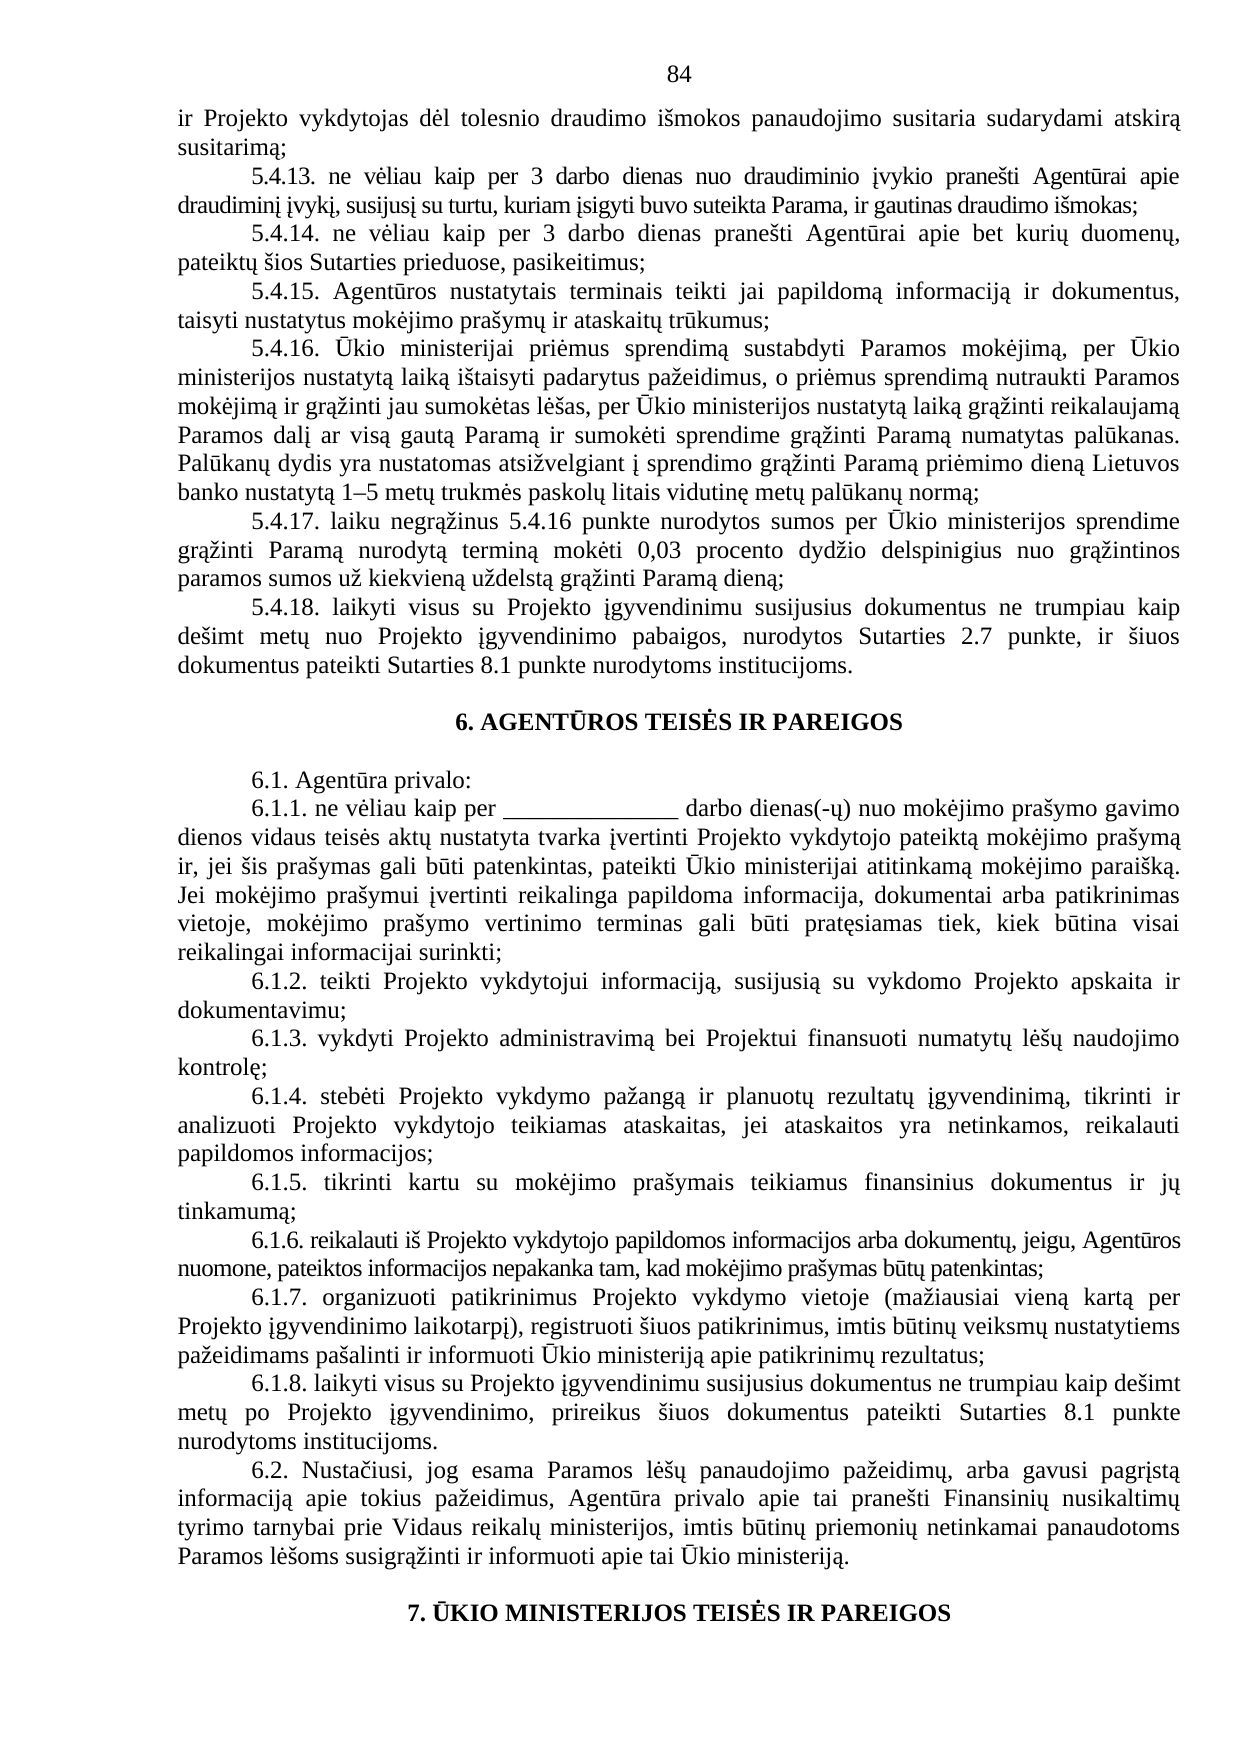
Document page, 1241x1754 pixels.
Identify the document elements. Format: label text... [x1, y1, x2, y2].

text 6. AGENTŪROS TEISĖS IR PAREIGOS [177, 707, 1181, 736]
text 6.1.6. reikalauti iš Projekto vykdytojo papildomos informacijos arba dokumentų, jeigu, Agentūros nuomone, pateiktos informacijos nepakanka tam, kad mokėjimo prašymas būtų patenkintas; [177, 1225, 1181, 1282]
text 6.1.5. tikrinti kartu su mokėjimo prašymais teikiamus finansinius dokumentus ir jų tinkamumą; [177, 1167, 1181, 1225]
text 5.4.15. Agentūros nustatytais terminais teikti jai papildomą informaciją ir dokumentus, taisyti nustatytus mokėjimo prašymų ir ataskaitų trūkumus; [177, 276, 1181, 333]
text 6.1.3. vykdyti Projekto administravimą bei Projektui finansuoti numatytų lėšų naudojimo kontrolę; [177, 1023, 1181, 1081]
text 6.1. Agentūra privalo: [177, 765, 1181, 793]
text 5.4.13. ne vėliau kaip per 3 darbo dienas nuo draudiminio įvykio pranešti Agentūrai apie draudiminį įvykį, susijusį su turtu, kuriam įsigyti buvo suteikta Parama, ir gautinas draudimo išmokas; [177, 161, 1181, 218]
text 6.1.7. organizuoti patikrinimus Projekto vykdymo vietoje (mažiausiai vieną kartą per Projekto įgyvendinimo laikotarpį), registruoti šiuos patikrinimus, imtis būtinų veiksmų nustatytiems pažeidimams pašalinti ir informuoti Ūkio ministeriją apie patikrinimų rezultatus; [177, 1282, 1181, 1368]
text 6.1.1. ne vėliau kaip per ______________ darbo dienas(-ų) nuo mokėjimo prašymo gavimo dienos vidaus teisės aktų nustatyta tvarka įvertinti Projekto vykdytojo pateiktą mokėjimo prašymą ir, jei šis prašymas gali būti patenkintas, pateikti Ūkio ministerijai atitinkamą mokėjimo paraišką. Jei mokėjimo prašymui įvertinti reikalinga papildoma informacija, dokumentai arba patikrinimas vietoje, mokėjimo prašymo vertinimo terminas gali būti pratęsiamas tiek, kiek būtina visai reikalingai informacijai surinkti; [177, 793, 1181, 966]
text 5.4.16. Ūkio ministerijai priėmus sprendimą sustabdyti Paramos mokėjimą, per Ūkio ministerijos nustatytą laiką ištaisyti padarytus pažeidimus, o priėmus sprendimą nutraukti Paramos mokėjimą ir grąžinti jau sumokėtas lėšas, per Ūkio ministerijos nustatytą laiką grąžinti reikalaujamą Paramos dalį ar visą gautą Paramą ir sumokėti sprendime grąžinti Paramą numatytas palūkanas. Palūkanų dydis yra nustatomas atsižvelgiant į sprendimo grąžinti Paramą priėmimo dieną Lietuvos banko nustatytą 1–5 metų trukmės paskolų litais vidutinę metų palūkanų normą; [177, 333, 1181, 506]
text ir Projekto vykdytojas dėl tolesnio draudimo išmokos panaudojimo susitaria sudarydami atskirą susitarimą; [177, 103, 1181, 161]
text 5.4.14. ne vėliau kaip per 3 darbo dienas pranešti Agentūrai apie bet kurių duomenų, pateiktų šios Sutarties prieduose, pasikeitimus; [177, 218, 1181, 276]
text 6.1.8. laikyti visus su Projekto įgyvendinimu susijusius dokumentus ne trumpiau kaip dešimt metų po Projekto įgyvendinimo, prireikus šiuos dokumentus pateikti Sutarties 8.1 punkte nurodytoms institucijoms. [177, 1368, 1181, 1455]
text 6.1.4. stebėti Projekto vykdymo pažangą ir planuotų rezultatų įgyvendinimą, tikrinti ir analizuoti Projekto vykdytojo teikiamas ataskaitas, jei ataskaitos yra netinkamos, reikalauti papildomos informacijos; [177, 1081, 1181, 1167]
text 6.2. Nustačiusi, jog esama Paramos lėšų panaudojimo pažeidimų, arba gavusi pagrįstą informaciją apie tokius pažeidimus, Agentūra privalo apie tai pranešti Finansinių nusikaltimų tyrimo tarnybai prie Vidaus reikalų ministerijos, imtis būtinų priemonių netinkamai panaudotoms Paramos lėšoms susigrąžinti ir informuoti apie tai Ūkio ministeriją. [177, 1455, 1181, 1570]
text 5.4.18. laikyti visus su Projekto įgyvendinimu susijusius dokumentus ne trumpiau kaip dešimt metų nuo Projekto įgyvendinimo pabaigos, nurodytos Sutarties 2.7 punkte, ir šiuos dokumentus pateikti Sutarties 8.1 punkte nurodytoms institucijoms. [177, 592, 1181, 678]
text 6.1.2. teikti Projekto vykdytojui informaciją, susijusią su vykdomo Projekto apskaita ir dokumentavimu; [177, 966, 1181, 1023]
text 5.4.17. laiku negrąžinus 5.4.16 punkte nurodytos sumos per Ūkio ministerijos sprendime grąžinti Paramą nurodytą terminą mokėti 0,03 procento dydžio delspinigius nuo grąžintinos paramos sumos už kiekvieną uždelstą grąžinti Paramą dieną; [177, 506, 1181, 592]
text 7. ŪKIO MINISTERIJOS TEISĖS IR PAREIGOS [177, 1598, 1181, 1627]
